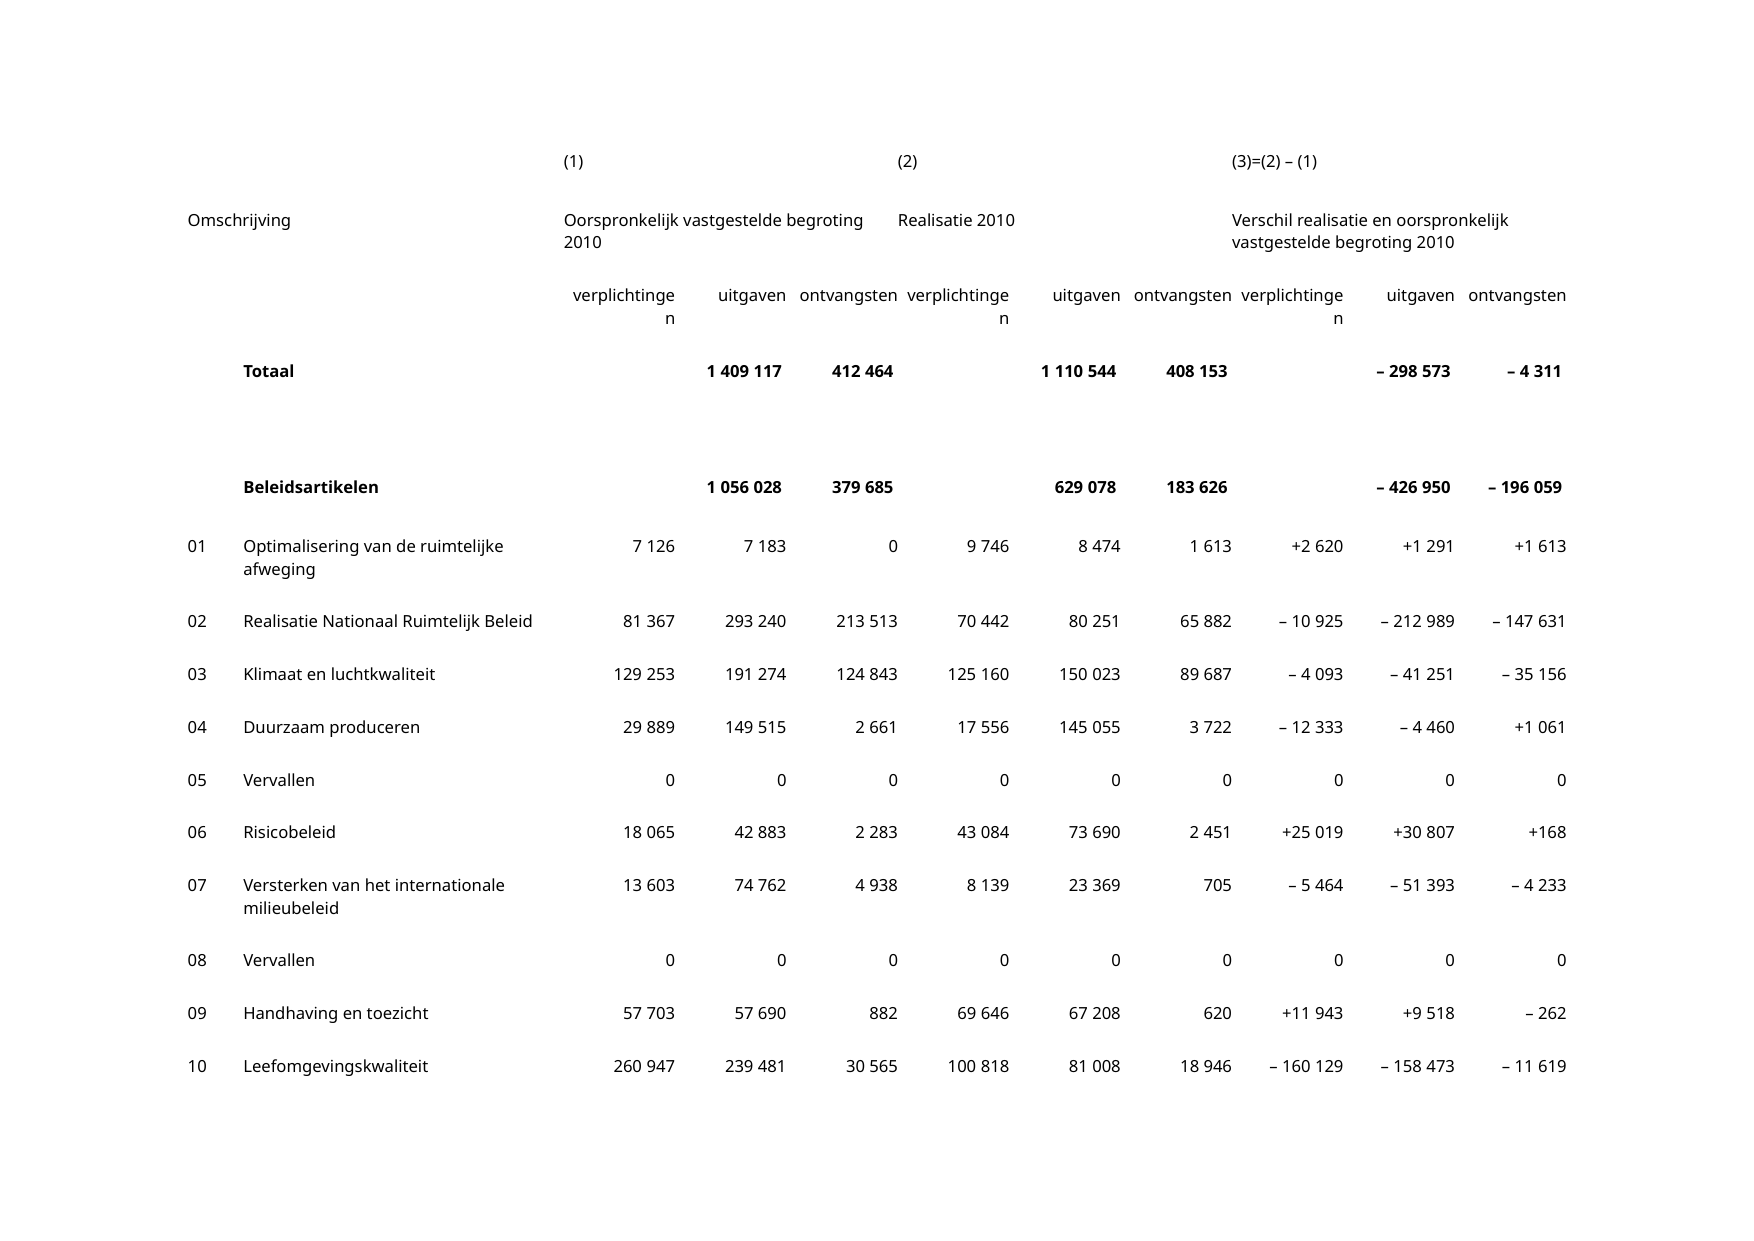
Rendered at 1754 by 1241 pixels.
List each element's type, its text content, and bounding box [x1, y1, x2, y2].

table_cell Klimaat en luchtkwaliteit [243, 663, 563, 715]
table_cell 18 065 [564, 821, 675, 873]
table_cell 70 442 [898, 610, 1009, 663]
table_cell 0 [564, 768, 675, 821]
table_cell 183 626 [1121, 476, 1232, 534]
table_cell – 262 [1455, 1002, 1566, 1054]
table_cell +1 291 [1343, 535, 1455, 610]
table_cell 620 [1121, 1002, 1232, 1054]
table_cell +9 518 [1343, 1002, 1455, 1054]
table_cell verplichtingen [564, 284, 675, 359]
table_cell +1 613 [1455, 535, 1566, 610]
table_cell 0 [675, 768, 786, 821]
table_cell 2 451 [1121, 821, 1232, 873]
table_cell 0 [1121, 768, 1232, 821]
table_cell 09 [188, 1002, 243, 1054]
table_cell [1009, 418, 1121, 476]
table_header [188, 150, 563, 208]
table_cell 1 409 117 [675, 359, 786, 418]
table_cell 0 [1121, 949, 1232, 1002]
table_cell Risicobeleid [243, 821, 563, 873]
table_cell 124 843 [786, 663, 898, 715]
table_cell [188, 359, 243, 418]
table_cell [243, 418, 563, 476]
table_cell 69 646 [898, 1002, 1009, 1054]
table_cell 8 474 [1009, 535, 1121, 610]
table_cell – 11 619 [1455, 1054, 1566, 1077]
table_cell 0 [786, 768, 898, 821]
table_cell 07 [188, 874, 243, 949]
table_cell 293 240 [675, 610, 786, 663]
table_cell Leefomgevingskwaliteit [243, 1054, 563, 1077]
table_cell uitgaven [1009, 284, 1121, 359]
table_cell – 41 251 [1343, 663, 1455, 715]
table_cell 23 369 [1009, 874, 1121, 949]
table_cell – 4 093 [1232, 663, 1343, 715]
table_cell – 12 333 [1232, 715, 1343, 768]
table_cell [675, 418, 786, 476]
table_cell 89 687 [1121, 663, 1232, 715]
table_cell ontvangsten [1455, 284, 1566, 359]
table_cell – 212 989 [1343, 610, 1455, 663]
table_cell Totaal [243, 359, 563, 418]
table_cell 125 160 [898, 663, 1009, 715]
table_cell uitgaven [675, 284, 786, 359]
table_cell – 10 925 [1232, 610, 1343, 663]
table_header (2) [898, 150, 1232, 208]
table_cell +168 [1455, 821, 1566, 873]
table_cell 0 [786, 949, 898, 1002]
table_cell 149 515 [675, 715, 786, 768]
table_cell +11 943 [1232, 1002, 1343, 1054]
table_cell 2 661 [786, 715, 898, 768]
table_cell 06 [188, 821, 243, 873]
table_cell 05 [188, 768, 243, 821]
table_cell [898, 418, 1009, 476]
table_header (3)=(2) – (1) [1232, 150, 1566, 208]
table_cell – 4 460 [1343, 715, 1455, 768]
table_cell 0 [564, 949, 675, 1002]
table_cell 0 [1009, 949, 1121, 1002]
table_cell 03 [188, 663, 243, 715]
table_cell 17 556 [898, 715, 1009, 768]
table_cell 191 274 [675, 663, 786, 715]
table_cell 67 208 [1009, 1002, 1121, 1054]
table_cell [564, 476, 675, 534]
table_cell 13 603 [564, 874, 675, 949]
table_cell 882 [786, 1002, 898, 1054]
table_cell 0 [1455, 768, 1566, 821]
table_cell 0 [1455, 949, 1566, 1002]
table_cell Handhaving en toezicht [243, 1002, 563, 1054]
table_cell – 160 129 [1232, 1054, 1343, 1077]
table_cell [1343, 418, 1455, 476]
table_cell 29 889 [564, 715, 675, 768]
table_cell 02 [188, 610, 243, 663]
table_cell 01 [188, 535, 243, 610]
table_cell 100 818 [898, 1054, 1009, 1077]
table_cell 74 762 [675, 874, 786, 949]
table_cell – 147 631 [1455, 610, 1566, 663]
table_cell Vervallen [243, 949, 563, 1002]
table_cell 08 [188, 949, 243, 1002]
table_cell [898, 476, 1009, 534]
table_cell – 158 473 [1343, 1054, 1455, 1077]
table_cell 0 [1343, 949, 1455, 1002]
table_cell +2 620 [1232, 535, 1343, 610]
table_cell 1 110 544 [1009, 359, 1121, 418]
table_cell 04 [188, 715, 243, 768]
table_cell [898, 359, 1009, 418]
table_cell 30 565 [786, 1054, 898, 1077]
table_cell Beleidsartikelen [243, 476, 563, 534]
table_cell 80 251 [1009, 610, 1121, 663]
table_cell 3 722 [1121, 715, 1232, 768]
table_cell 57 690 [675, 1002, 786, 1054]
table_cell – 4 233 [1455, 874, 1566, 949]
table_cell +25 019 [1232, 821, 1343, 873]
table_cell [1455, 418, 1566, 476]
table_cell Realisatie Nationaal Ruimtelijk Beleid [243, 610, 563, 663]
table_cell 150 023 [1009, 663, 1121, 715]
table_cell – 35 156 [1455, 663, 1566, 715]
table_cell verplichtingen [1232, 284, 1343, 359]
table_cell 9 746 [898, 535, 1009, 610]
table_header (1) [564, 150, 898, 208]
table_cell 4 938 [786, 874, 898, 949]
table_cell – 4 311 [1455, 359, 1566, 418]
table_cell 239 481 [675, 1054, 786, 1077]
table_cell 2 283 [786, 821, 898, 873]
table_cell 18 946 [1121, 1054, 1232, 1077]
table_cell [1232, 476, 1343, 534]
table_cell ontvangsten [1121, 284, 1232, 359]
table_cell Optimalisering van de ruimtelijke afweging [243, 535, 563, 610]
table_cell 629 078 [1009, 476, 1121, 534]
table_cell 0 [898, 949, 1009, 1002]
table_cell – 298 573 [1343, 359, 1455, 418]
table_cell Vervallen [243, 768, 563, 821]
table_cell [564, 359, 675, 418]
table_cell [1121, 418, 1232, 476]
table_cell – 51 393 [1343, 874, 1455, 949]
table_cell Verschil realisatie en oorspronkelijk vastgestelde begroting 2010 [1232, 209, 1566, 284]
table_cell 145 055 [1009, 715, 1121, 768]
table_cell 73 690 [1009, 821, 1121, 873]
table_cell 0 [1343, 768, 1455, 821]
table_cell Versterken van het internationale milieubeleid [243, 874, 563, 949]
table_cell 0 [675, 949, 786, 1002]
table_cell Duurzaam produceren [243, 715, 563, 768]
table_cell 408 153 [1121, 359, 1232, 418]
table_cell [1232, 418, 1343, 476]
table_cell 0 [1232, 768, 1343, 821]
table_cell [188, 418, 243, 476]
table_cell [786, 418, 898, 476]
table_cell +30 807 [1343, 821, 1455, 873]
table_cell [188, 284, 563, 359]
table_cell 65 882 [1121, 610, 1232, 663]
table_cell 7 126 [564, 535, 675, 610]
table_cell 42 883 [675, 821, 786, 873]
table_cell 0 [1009, 768, 1121, 821]
table_cell 57 703 [564, 1002, 675, 1054]
table_cell 0 [786, 535, 898, 610]
table_cell 10 [188, 1054, 243, 1077]
table_cell +1 061 [1455, 715, 1566, 768]
table_cell 1 613 [1121, 535, 1232, 610]
table_cell Omschrijving [188, 209, 563, 284]
table_cell 379 685 [786, 476, 898, 534]
table_cell – 196 059 [1455, 476, 1566, 534]
table_cell 81 008 [1009, 1054, 1121, 1077]
table_cell 7 183 [675, 535, 786, 610]
table_cell [1232, 359, 1343, 418]
table_cell ontvangsten [786, 284, 898, 359]
table_cell 43 084 [898, 821, 1009, 873]
table_cell 260 947 [564, 1054, 675, 1077]
table_cell 8 139 [898, 874, 1009, 949]
table_cell 129 253 [564, 663, 675, 715]
table_cell 81 367 [564, 610, 675, 663]
table_cell Oorspronkelijk vastgestelde begroting 2010 [564, 209, 898, 284]
table_cell [564, 418, 675, 476]
table_cell verplichtingen [898, 284, 1009, 359]
table_cell [188, 476, 243, 534]
table_cell 1 056 028 [675, 476, 786, 534]
table_cell – 426 950 [1343, 476, 1455, 534]
table_cell 705 [1121, 874, 1232, 949]
table_cell – 5 464 [1232, 874, 1343, 949]
table_cell 213 513 [786, 610, 898, 663]
table_cell 412 464 [786, 359, 898, 418]
table_cell 0 [1232, 949, 1343, 1002]
table_cell 0 [898, 768, 1009, 821]
table_cell Realisatie 2010 [898, 209, 1232, 284]
table_cell uitgaven [1343, 284, 1455, 359]
